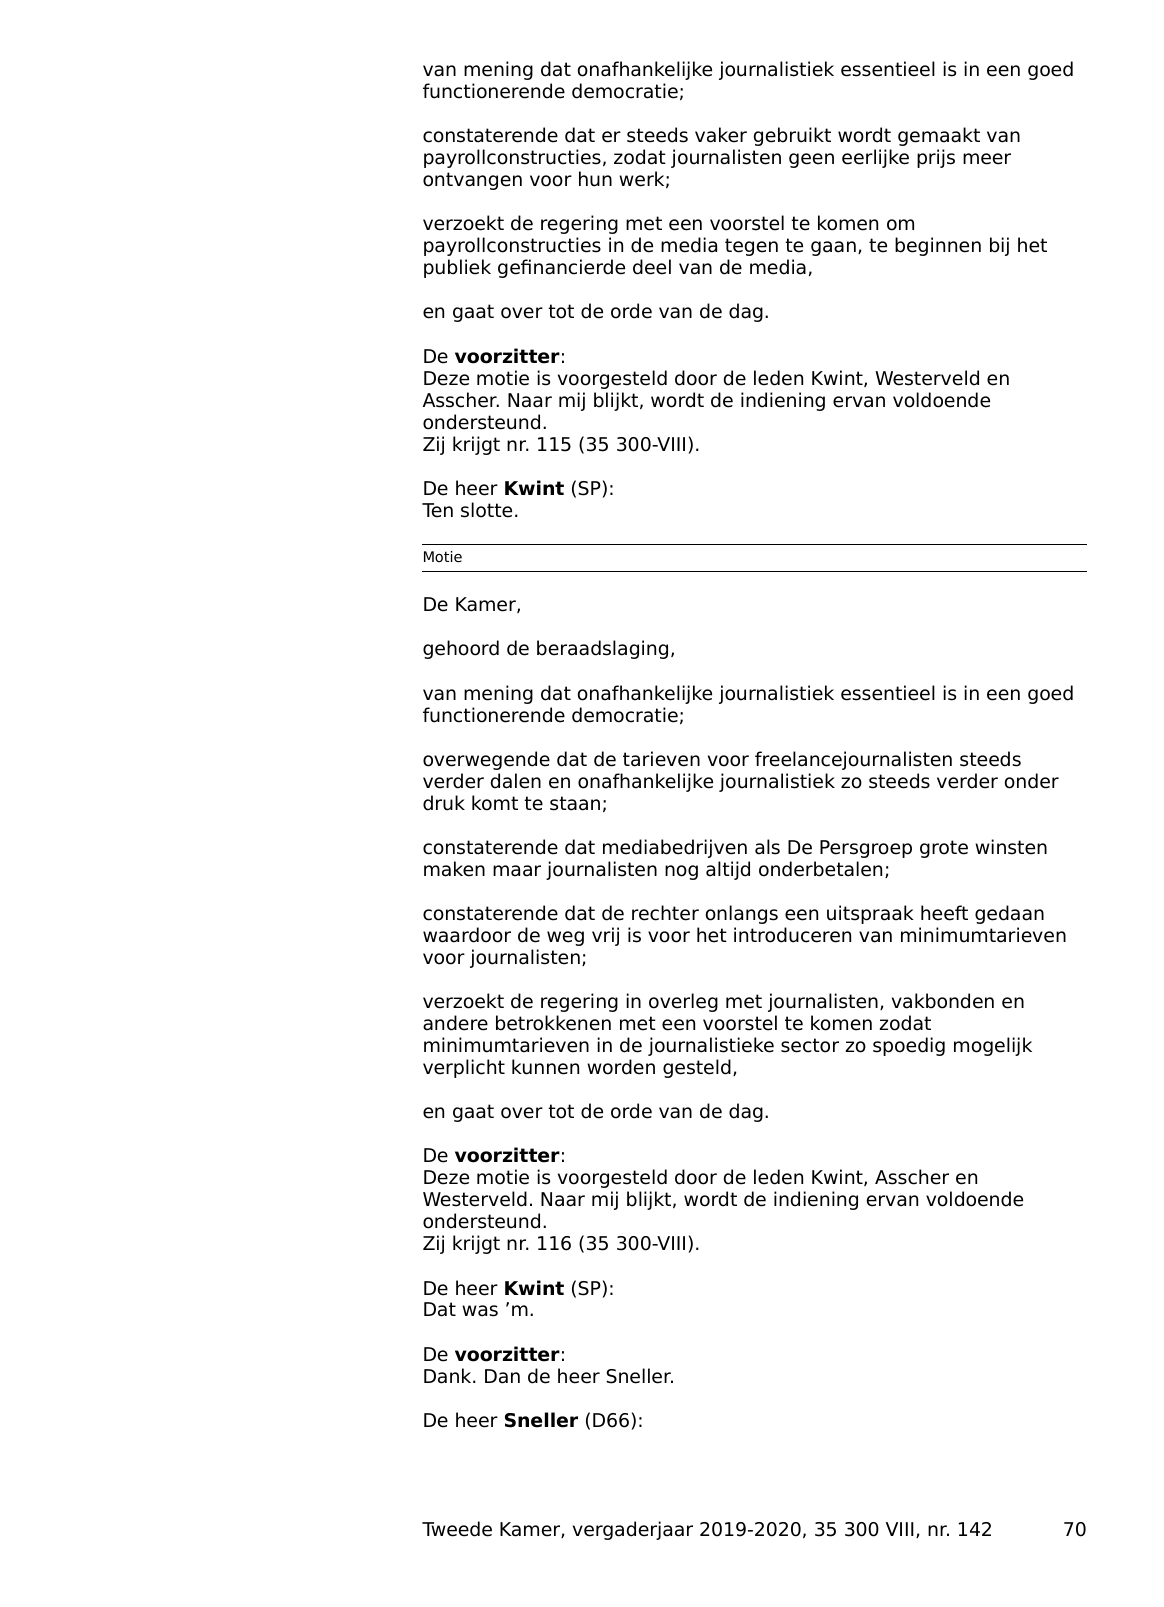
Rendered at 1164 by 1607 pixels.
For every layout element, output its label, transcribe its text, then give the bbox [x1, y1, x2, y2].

text verzoekt de regering met een voorstel te komen om payrollconstructies in de media tegen te gaan, te beginnen bij het publiek gefinancierde deel van de media, [422, 213, 1087, 279]
text van mening dat onafhankelijke journalistiek essentieel is in een goed functionerende democratie; [422, 682, 1087, 726]
text constaterende dat de rechter onlangs een uitspraak heeft gedaan waardoor de weg vrij is voor het introduceren van minimumtarieven voor journalisten; [422, 903, 1087, 969]
text verzoekt de regering in overleg met journalisten, vakbonden en andere betrokkenen met een voorstel te komen zodat minimumtarieven in de journalistieke sector zo spoedig mogelijk verplicht kunnen worden gesteld, [422, 991, 1087, 1079]
text De heer Kwint (SP): [422, 1277, 1087, 1299]
text Dank. Dan de heer Sneller. [422, 1366, 1087, 1387]
text Ten slotte. [422, 500, 1087, 522]
text en gaat over tot de orde van de dag. [422, 301, 1087, 323]
text Zij krijgt nr. 115 (35 300-VIII). [422, 433, 1087, 456]
text De Kamer, [422, 594, 1087, 616]
text Deze motie is voorgesteld door de leden Kwint, Westerveld en Asscher. Naar mij blijkt, wordt de indiening ervan voldoende ondersteund. [422, 368, 1087, 433]
text constaterende dat er steeds vaker gebruikt wordt gemaakt van payrollconstructies, zodat journalisten geen eerlijke prijs meer ontvangen voor hun werk; [422, 125, 1087, 191]
text overwegende dat de tarieven voor freelancejournalisten steeds verder dalen en onafhankelijke journalistiek zo steeds verder onder druk komt te staan; [422, 749, 1087, 814]
text Dat was ’m. [422, 1299, 1087, 1321]
text De voorzitter: [422, 1343, 1087, 1366]
text De heer Sneller (D66): [422, 1410, 1087, 1432]
text De heer Kwint (SP): [422, 478, 1087, 500]
text en gaat over tot de orde van de dag. [422, 1101, 1087, 1123]
text De voorzitter: [422, 1145, 1087, 1167]
text De voorzitter: [422, 346, 1087, 368]
text Zij krijgt nr. 116 (35 300-VIII). [422, 1233, 1087, 1255]
text constaterende dat mediabedrijven als De Persgroep grote winsten maken maar journalisten nog altijd onderbetalen; [422, 837, 1087, 881]
text Deze motie is voorgesteld door de leden Kwint, Asscher en Westerveld. Naar mij blijkt, wordt de indiening ervan voldoende ondersteund. [422, 1167, 1087, 1233]
table_header Motie [422, 545, 1087, 571]
text gehoord de beraadslaging, [422, 638, 1087, 660]
text van mening dat onafhankelijke journalistiek essentieel is in een goed functionerende democratie; [422, 59, 1087, 103]
